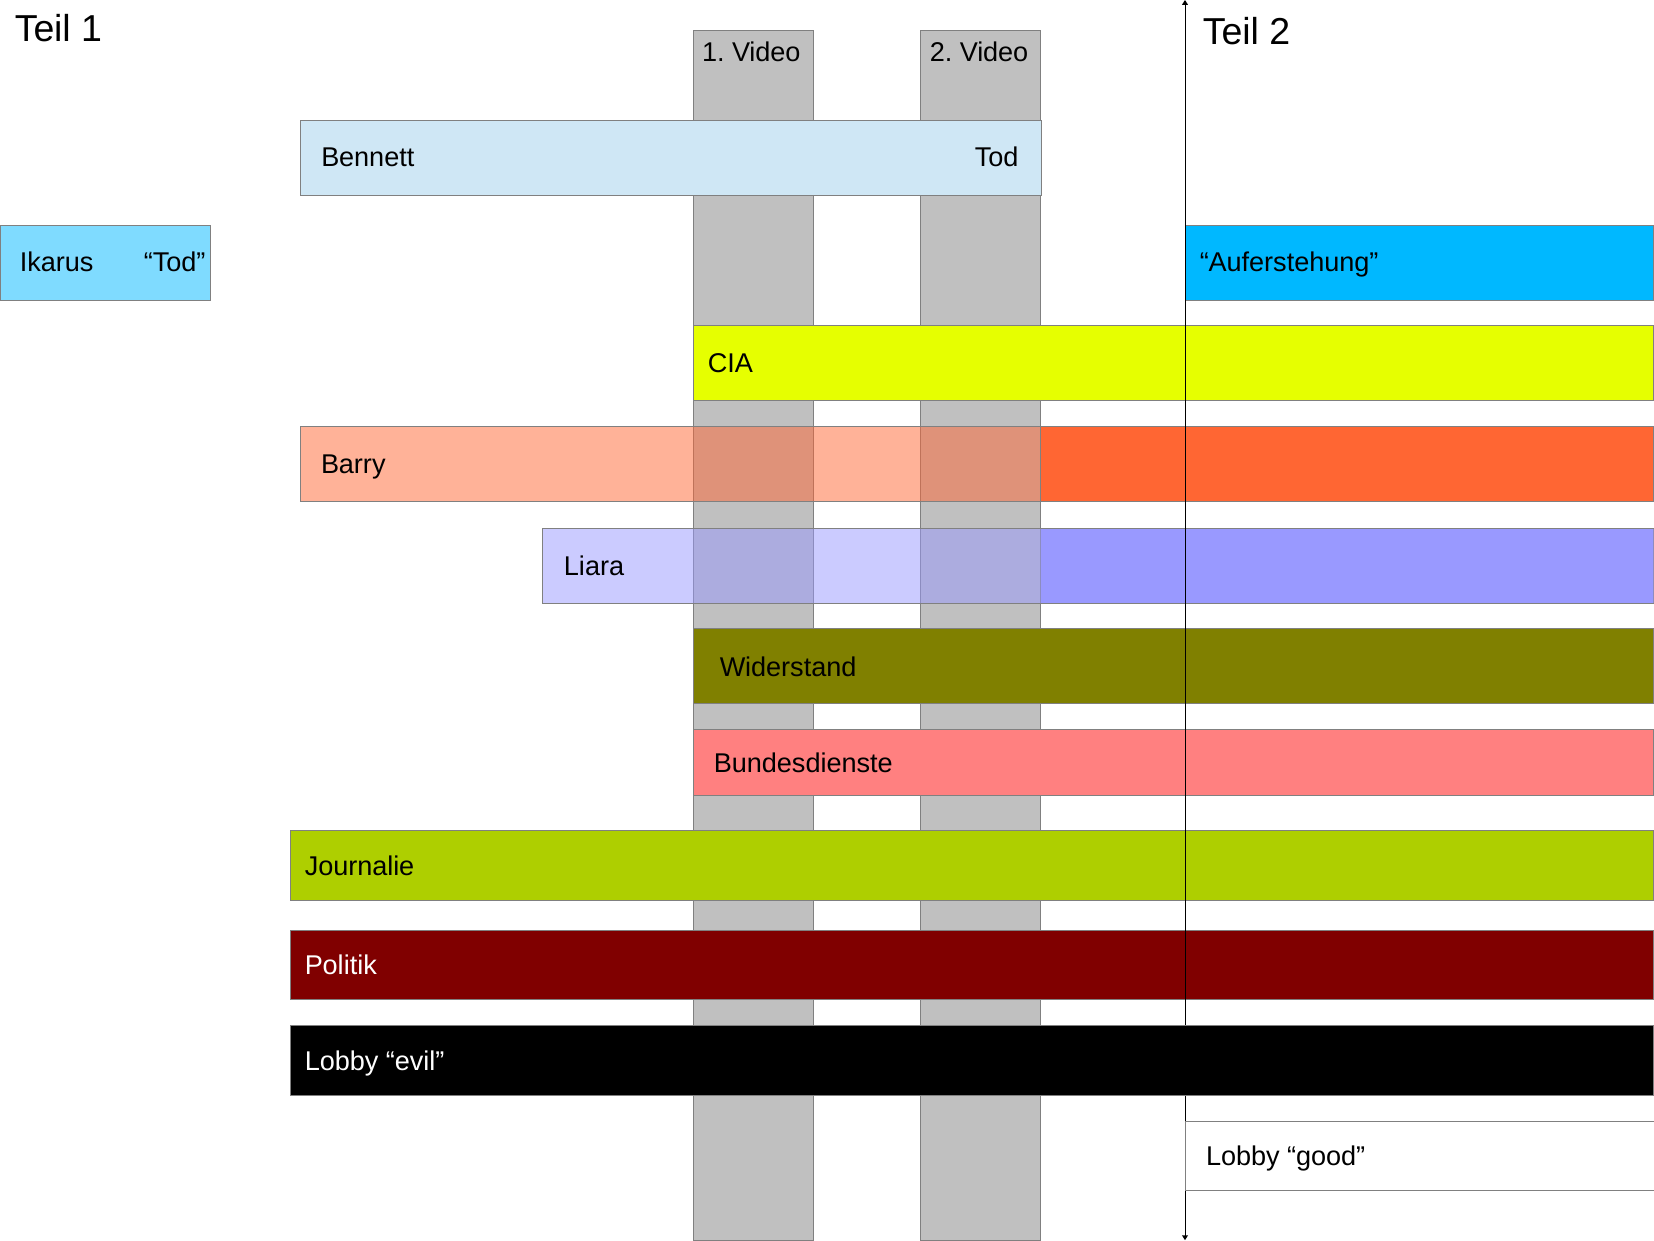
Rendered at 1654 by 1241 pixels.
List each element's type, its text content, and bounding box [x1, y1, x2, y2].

text_box Ikarus [5, 239, 109, 285]
text_box Bundesdienste [699, 740, 908, 786]
text_box [1186, 930, 1654, 1000]
text_box [1186, 225, 1654, 301]
text_box [1185, 1121, 1654, 1191]
text_box “Auferstehung” [1185, 240, 1394, 300]
text_box Widerstand [705, 644, 872, 691]
text_box Liara [549, 543, 639, 589]
text_box Teil 1 [0, 0, 117, 57]
text_box [1186, 729, 1654, 796]
text_box Lobby “good” [1191, 1134, 1381, 1180]
text_box Politik [289, 942, 392, 988]
text_box [1186, 426, 1654, 502]
text_box [1186, 528, 1654, 604]
text_box [1186, 628, 1654, 704]
text_box Lobby “evil” [289, 1038, 460, 1084]
text_box [0, 225, 211, 301]
text_box Tod [960, 135, 1034, 181]
text_box Teil 2 [1188, 3, 1306, 61]
text_box Bennett [306, 135, 430, 181]
text_box Journalie [289, 843, 430, 889]
text_box [290, 91, 1654, 1241]
text_box 2. Video [915, 30, 1044, 91]
text_box CIA [693, 340, 768, 386]
text_box [1186, 325, 1654, 401]
text_box “Tod” [129, 240, 221, 300]
text_box [1186, 830, 1654, 901]
text_box 1. Video [687, 30, 816, 91]
text_box Barry [306, 441, 401, 487]
